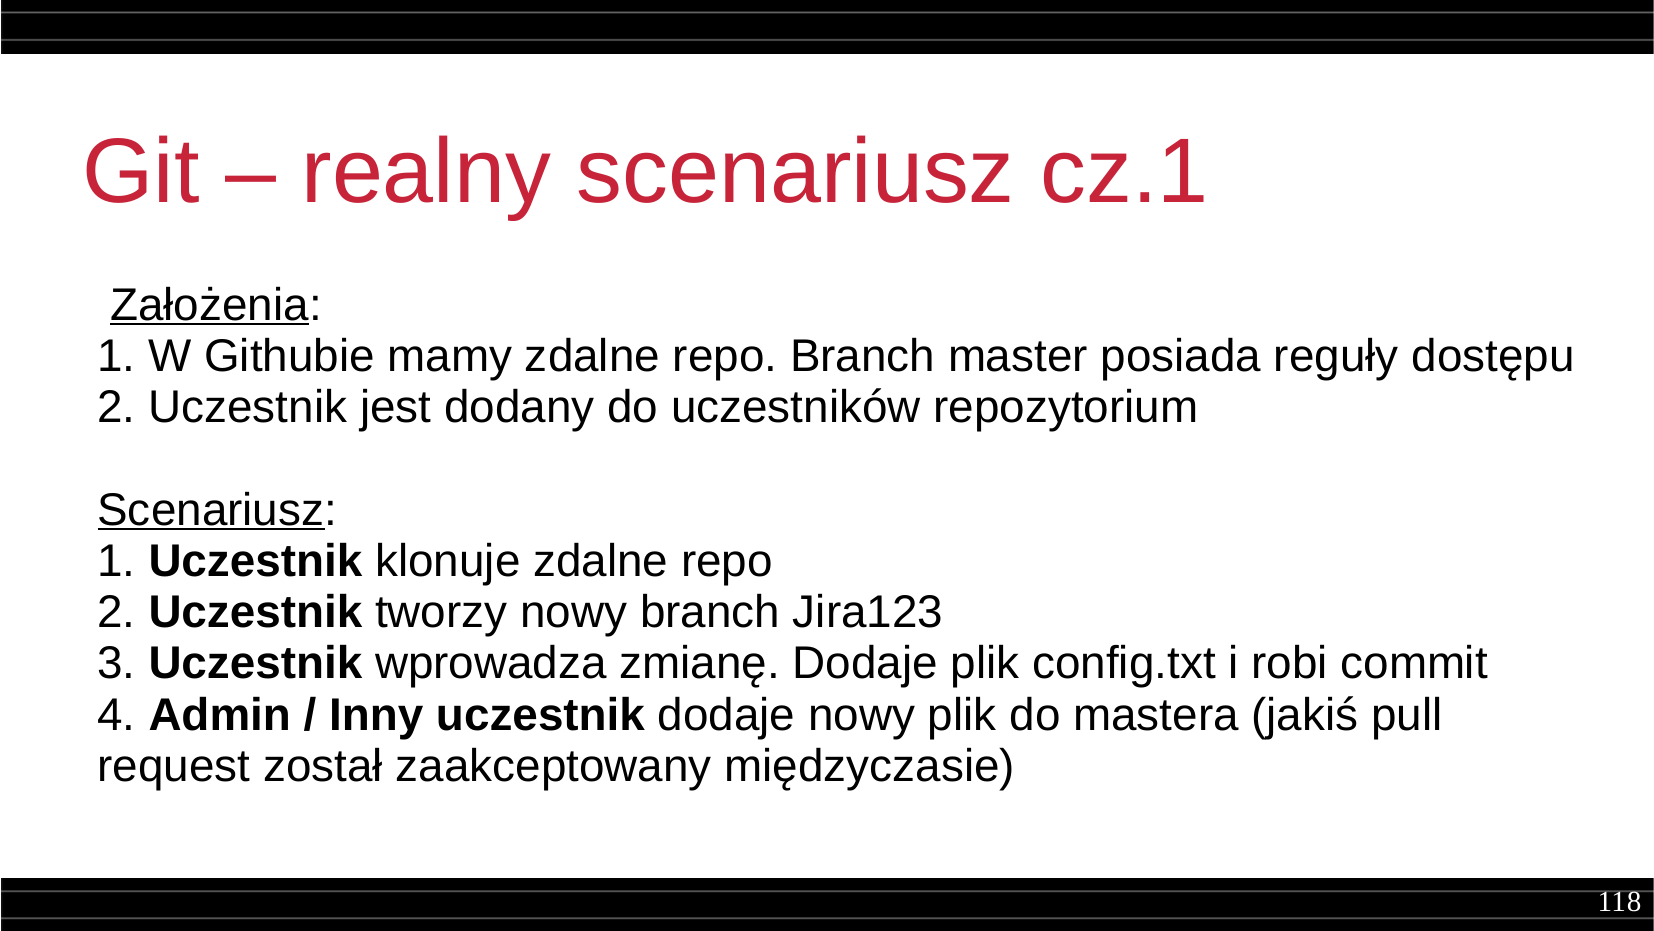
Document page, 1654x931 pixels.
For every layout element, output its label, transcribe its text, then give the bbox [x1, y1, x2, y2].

text_box Założenia: 1. W Githubie mamy zdalne repo. Branch master posiada reguły dostępu 2. Uczestnik jest dodany do uczestników repozytorium Scenariusz: 1. Uczestnik klonuje zdalne repo 2. Uczestnik tworzy nowy branch Jira123 3. Uczestnik wprowadza zmianę. Dodaje plik config.txt i robi commit 4. Admin / Inny uczestnik dodaje nowy plik do mastera (jakiś pull request został zaakceptowany międzyczasie) [82, 271, 1595, 850]
title Git – realny scenariusz cz.1 [82, 92, 1571, 249]
picture [1, 0, 1654, 54]
picture [1, 878, 1654, 931]
